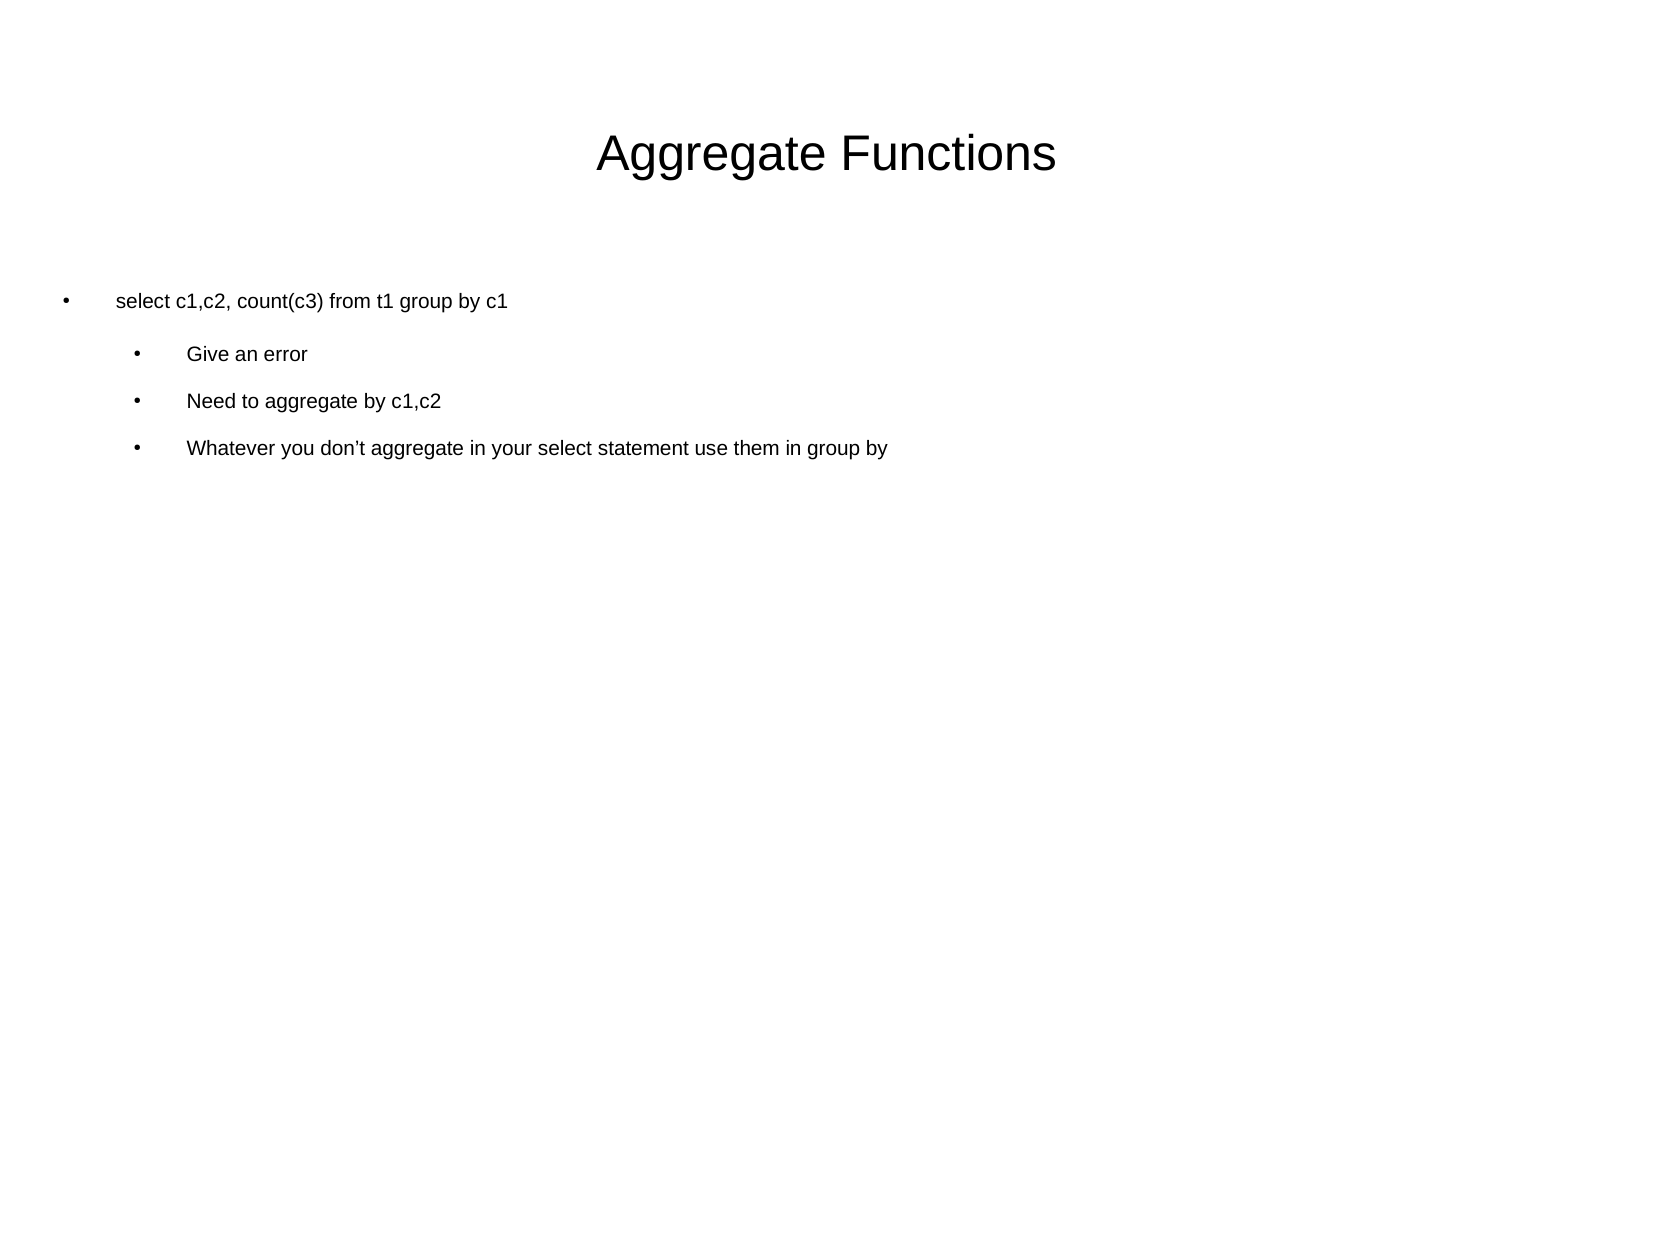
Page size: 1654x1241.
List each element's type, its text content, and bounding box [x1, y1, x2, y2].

list select c1,c2, count(c3) from t1 group by c1 Give an error Need to aggregate by c1,c2 Whatever you don’t aggregate in your select statement use them in group by [45, 290, 1571, 1201]
title Aggregate Functions [82, 49, 1571, 257]
